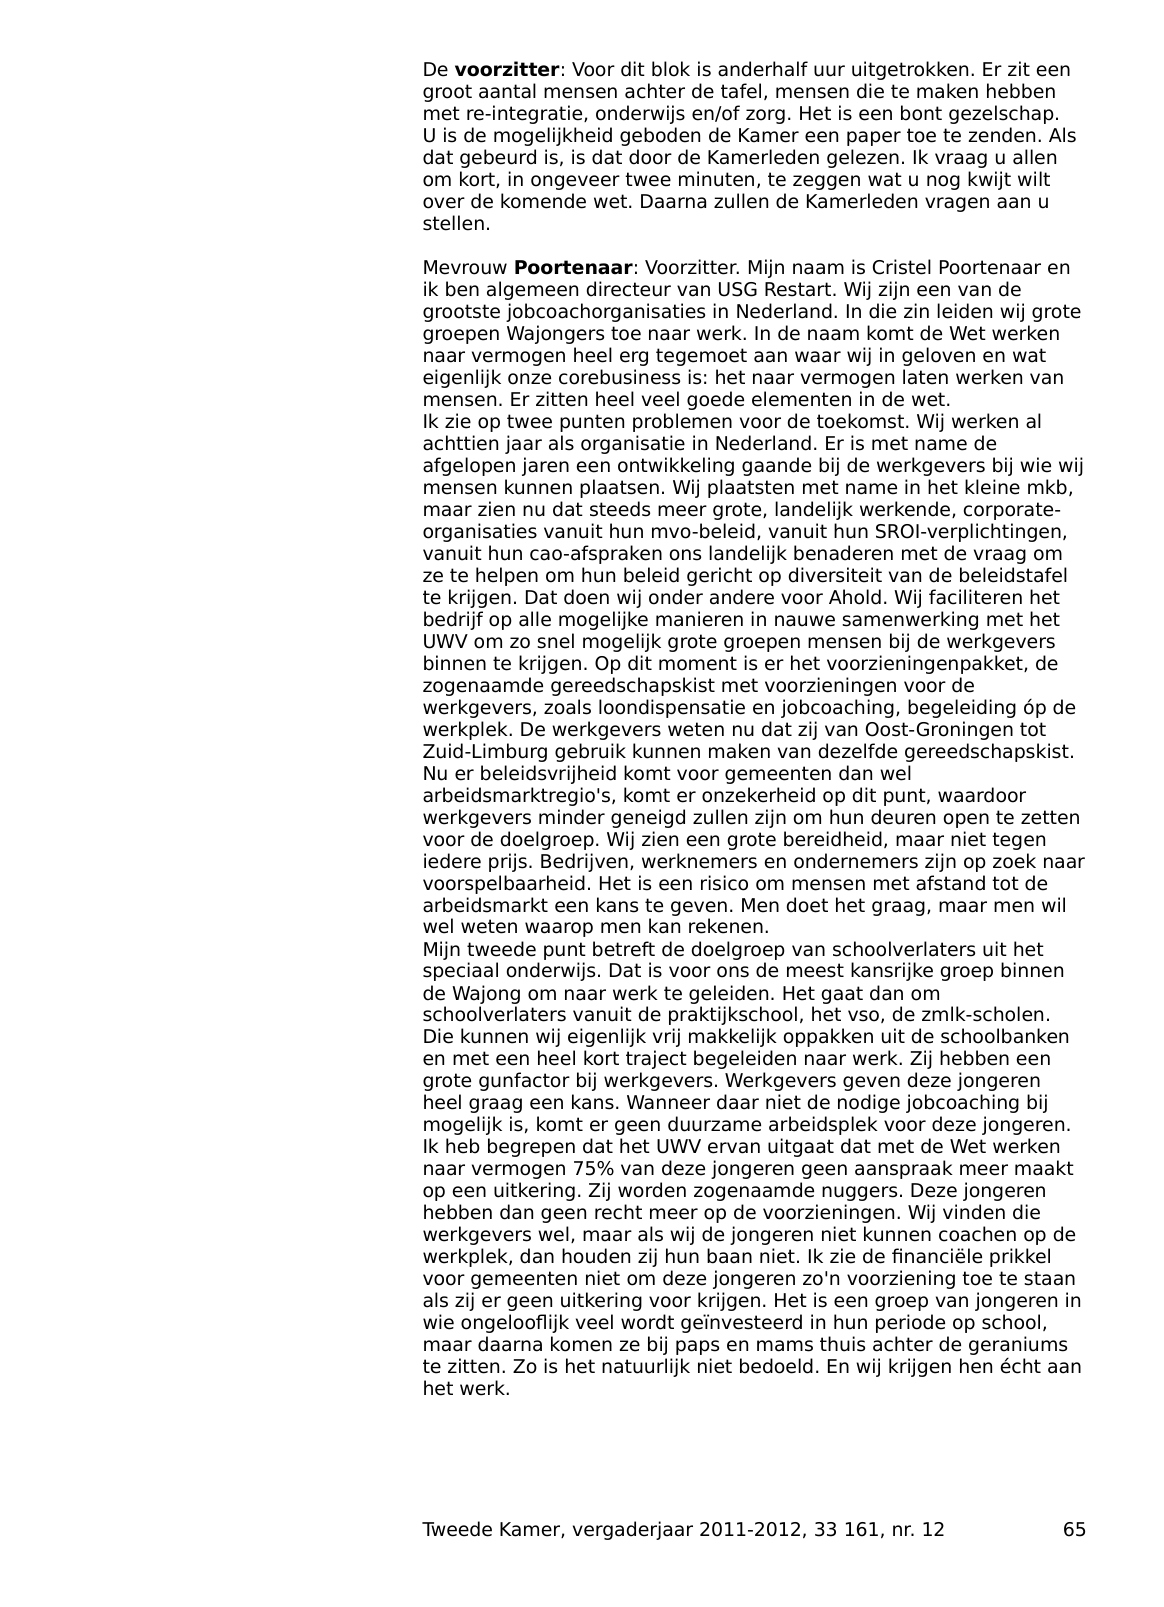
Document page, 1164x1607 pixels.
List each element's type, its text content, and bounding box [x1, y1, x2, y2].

text De voorzitter: Voor dit blok is anderhalf uur uitgetrokken. Er zit een groot aantal mensen achter de tafel, mensen die te maken hebben met re-integratie, onderwijs en/of zorg. Het is een bont gezelschap. [422, 59, 1087, 125]
text Ik zie op twee punten problemen voor de toekomst. Wij werken al achttien jaar als organisatie in Nederland. Er is met name de afgelopen jaren een ontwikkeling gaande bij de werkgevers bij wie wij mensen kunnen plaatsen. Wij plaatsten met name in het kleine mkb, maar zien nu dat steeds meer grote, landelijk werkende, corporate-organisaties vanuit hun mvo-beleid, vanuit hun SROI-verplichtingen, vanuit hun cao-afspraken ons landelijk benaderen met de vraag om ze te helpen om hun beleid gericht op diversiteit van de beleidstafel te krijgen. Dat doen wij onder andere voor Ahold. Wij faciliteren het bedrijf op alle mogelijke manieren in nauwe samenwerking met het UWV om zo snel mogelijk grote groepen mensen bij de werkgevers binnen te krijgen. Op dit moment is er het voorzieningenpakket, de zogenaamde gereedschapskist met voorzieningen voor de werkgevers, zoals loondispensatie en jobcoaching, begeleiding óp de werkplek. De werkgevers weten nu dat zij van Oost-Groningen tot Zuid-Limburg gebruik kunnen maken van dezelfde gereedschapskist. Nu er beleidsvrijheid komt voor gemeenten dan wel arbeidsmarktregio's, komt er onzekerheid op dit punt, waardoor werkgevers minder geneigd zullen zijn om hun deuren open te zetten voor de doelgroep. Wij zien een grote bereidheid, maar niet tegen iedere prijs. Bedrijven, werknemers en ondernemers zijn op zoek naar voorspelbaarheid. Het is een risico om mensen met afstand tot de arbeidsmarkt een kans te geven. Men doet het graag, maar men wil wel weten waarop men kan rekenen. [422, 411, 1087, 938]
text U is de mogelijkheid geboden de Kamer een paper toe te zenden. Als dat gebeurd is, is dat door de Kamerleden gelezen. Ik vraag u allen om kort, in ongeveer twee minuten, te zeggen wat u nog kwijt wilt over de komende wet. Daarna zullen de Kamerleden vragen aan u stellen. [422, 125, 1087, 235]
text Mevrouw Poortenaar: Voorzitter. Mijn naam is Cristel Poortenaar en ik ben algemeen directeur van USG Restart. Wij zijn een van de grootste jobcoachorganisaties in Nederland. In die zin leiden wij grote groepen Wajongers toe naar werk. In de naam komt de Wet werken naar vermogen heel erg tegemoet aan waar wij in geloven en wat eigenlijk onze corebusiness is: het naar vermogen laten werken van mensen. Er zitten heel veel goede elementen in de wet. [422, 257, 1087, 411]
text Mijn tweede punt betreft de doelgroep van schoolverlaters uit het speciaal onderwijs. Dat is voor ons de meest kansrijke groep binnen de Wajong om naar werk te geleiden. Het gaat dan om schoolverlaters vanuit de praktijkschool, het vso, de zmlk-scholen. Die kunnen wij eigenlijk vrij makkelijk oppakken uit de schoolbanken en met een heel kort traject begeleiden naar werk. Zij hebben een grote gunfactor bij werkgevers. Werkgevers geven deze jongeren heel graag een kans. Wanneer daar niet de nodige jobcoaching bij mogelijk is, komt er geen duurzame arbeidsplek voor deze jongeren. Ik heb begrepen dat het UWV ervan uitgaat dat met de Wet werken naar vermogen 75% van deze jongeren geen aanspraak meer maakt op een uitkering. Zij worden zogenaamde nuggers. Deze jongeren hebben dan geen recht meer op de voorzieningen. Wij vinden die werkgevers wel, maar als wij de jongeren niet kunnen coachen op de werkplek, dan houden zij hun baan niet. Ik zie de financiële prikkel voor gemeenten niet om deze jongeren zo'n voorziening toe te staan als zij er geen uitkering voor krijgen. Het is een groep van jongeren in wie ongelooflijk veel wordt geïnvesteerd in hun periode op school, maar daarna komen ze bij paps en mams thuis achter de geraniums te zitten. Zo is het natuurlijk niet bedoeld. En wij krijgen hen écht aan het werk. [422, 938, 1087, 1400]
